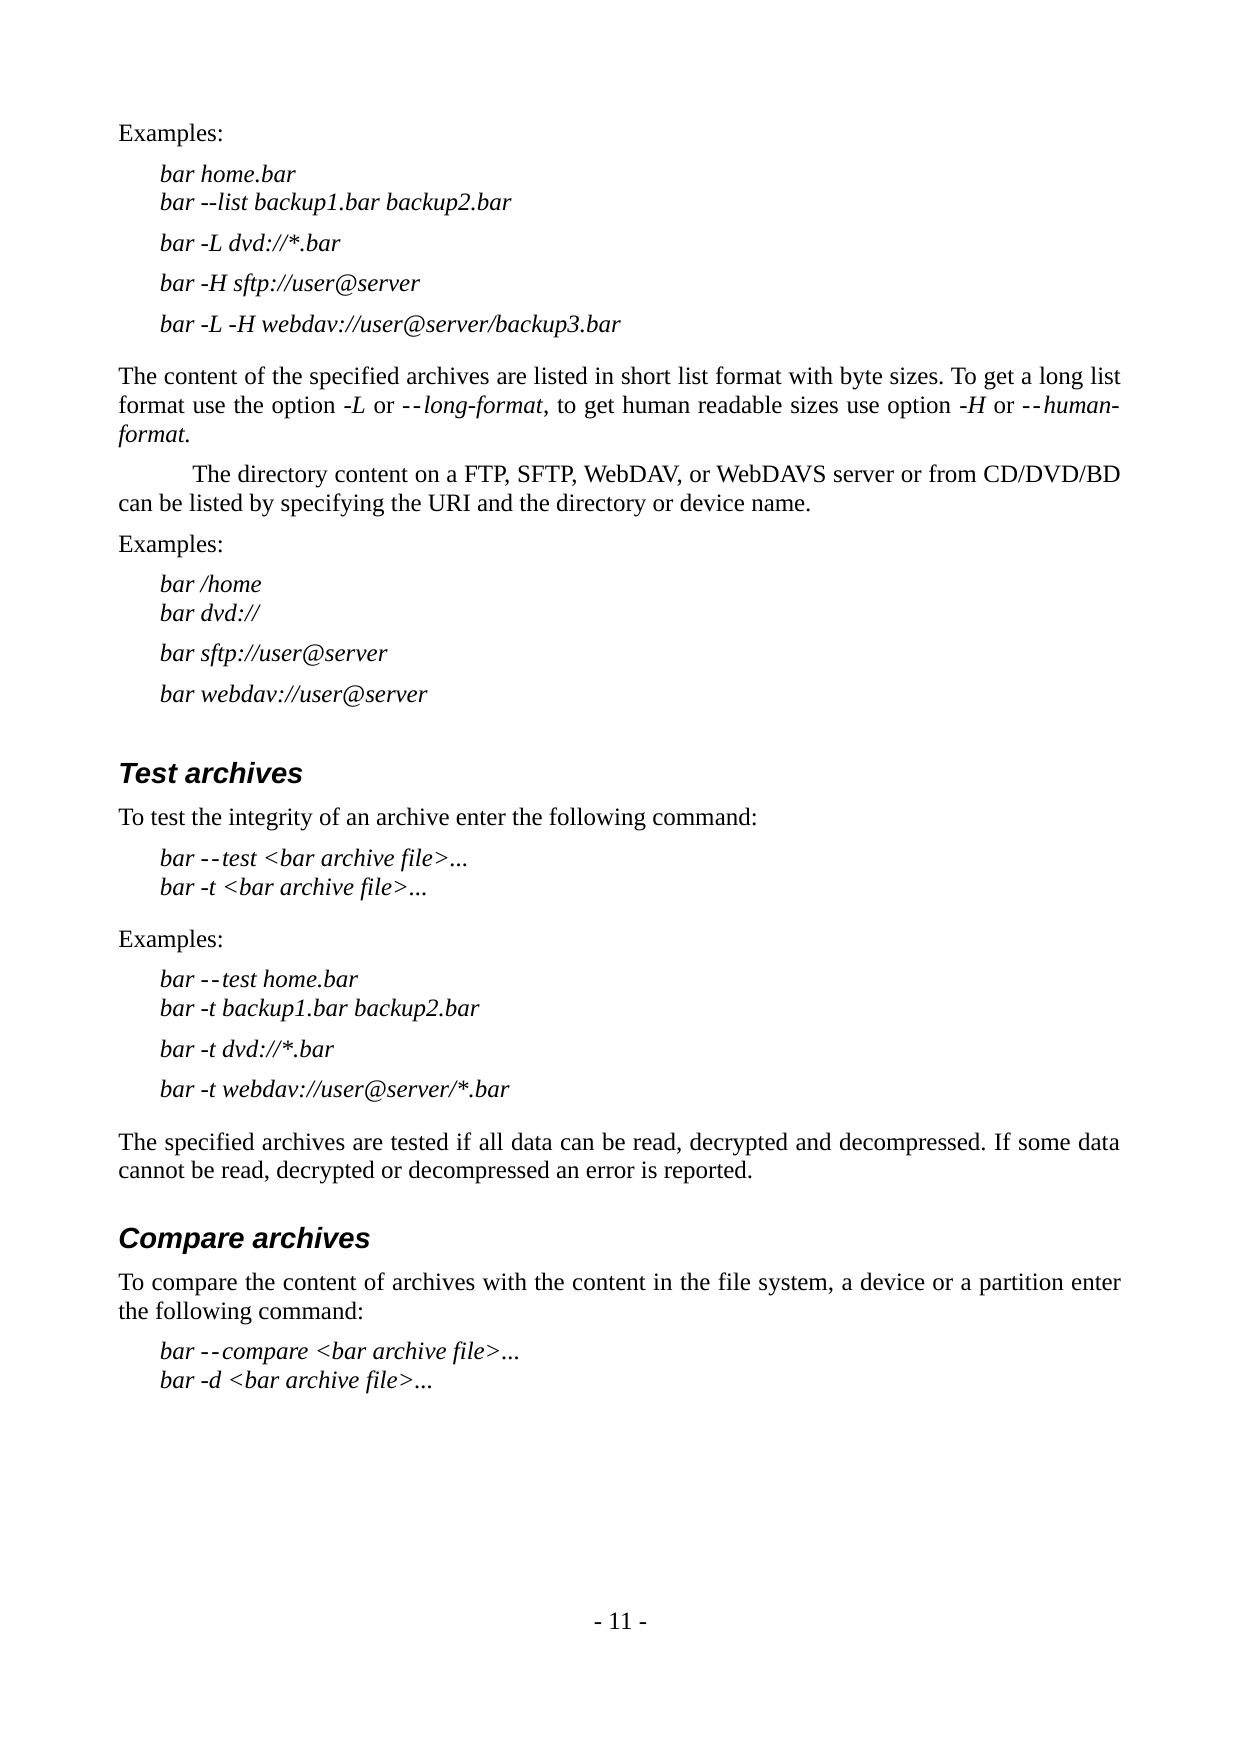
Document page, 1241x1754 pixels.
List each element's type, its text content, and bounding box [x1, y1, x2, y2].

subtitle Compare archives [118, 1221, 1122, 1254]
text bar -t webdav://user@server/*.bar [159, 1074, 1122, 1103]
text Examples: [118, 924, 1122, 953]
text bar dvd:// [159, 598, 1122, 627]
text bar ‑‑test <bar archive file>... [159, 843, 1122, 872]
text bar -L dvd://*.bar [159, 228, 1122, 257]
subtitle Test archives [118, 756, 1122, 790]
text bar -d <bar archive file>... [159, 1365, 1122, 1394]
text The directory content on a FTP, SFTP, WebDAV, or WebDAVS server or from CD/DVD/BD can be listed by specifying the URI and the directory or device name. [118, 459, 1122, 517]
text bar -L -H webdav://user@server/backup3.bar [159, 309, 1122, 338]
text bar -t <bar archive file>... [159, 872, 1122, 900]
text bar home.bar [159, 159, 1122, 187]
text To compare the content of archives with the content in the file system, a device or a partition enter the following command: [118, 1267, 1122, 1324]
text bar -t backup1.bar backup2.bar [159, 993, 1122, 1022]
text The content of the specified archives are listed in short list format with byte sizes. To get a long list format use the option -L or ‑‑long-format, to get human readable sizes use option -H or ‑‑human-format. [118, 361, 1122, 448]
text Examples: [118, 529, 1122, 557]
text bar -H sftp://user@server [159, 268, 1122, 297]
text bar /home [159, 569, 1122, 598]
text bar --list backup1.bar backup2.bar [159, 187, 1122, 216]
text bar ‑‑compare <bar archive file>... [159, 1336, 1122, 1365]
text bar ‑‑test home.bar [159, 964, 1122, 993]
text The specified archives are tested if all data can be read, decrypted and decompressed. If some data cannot be read, decrypted or decompressed an error is reported. [118, 1127, 1122, 1184]
text bar sftp://user@server [159, 638, 1122, 667]
text Examples: [118, 118, 1122, 147]
text bar webdav://user@server [159, 679, 1122, 708]
text To test the integrity of an archive enter the following command: [118, 802, 1122, 831]
text bar -t dvd://*.bar [159, 1034, 1122, 1063]
